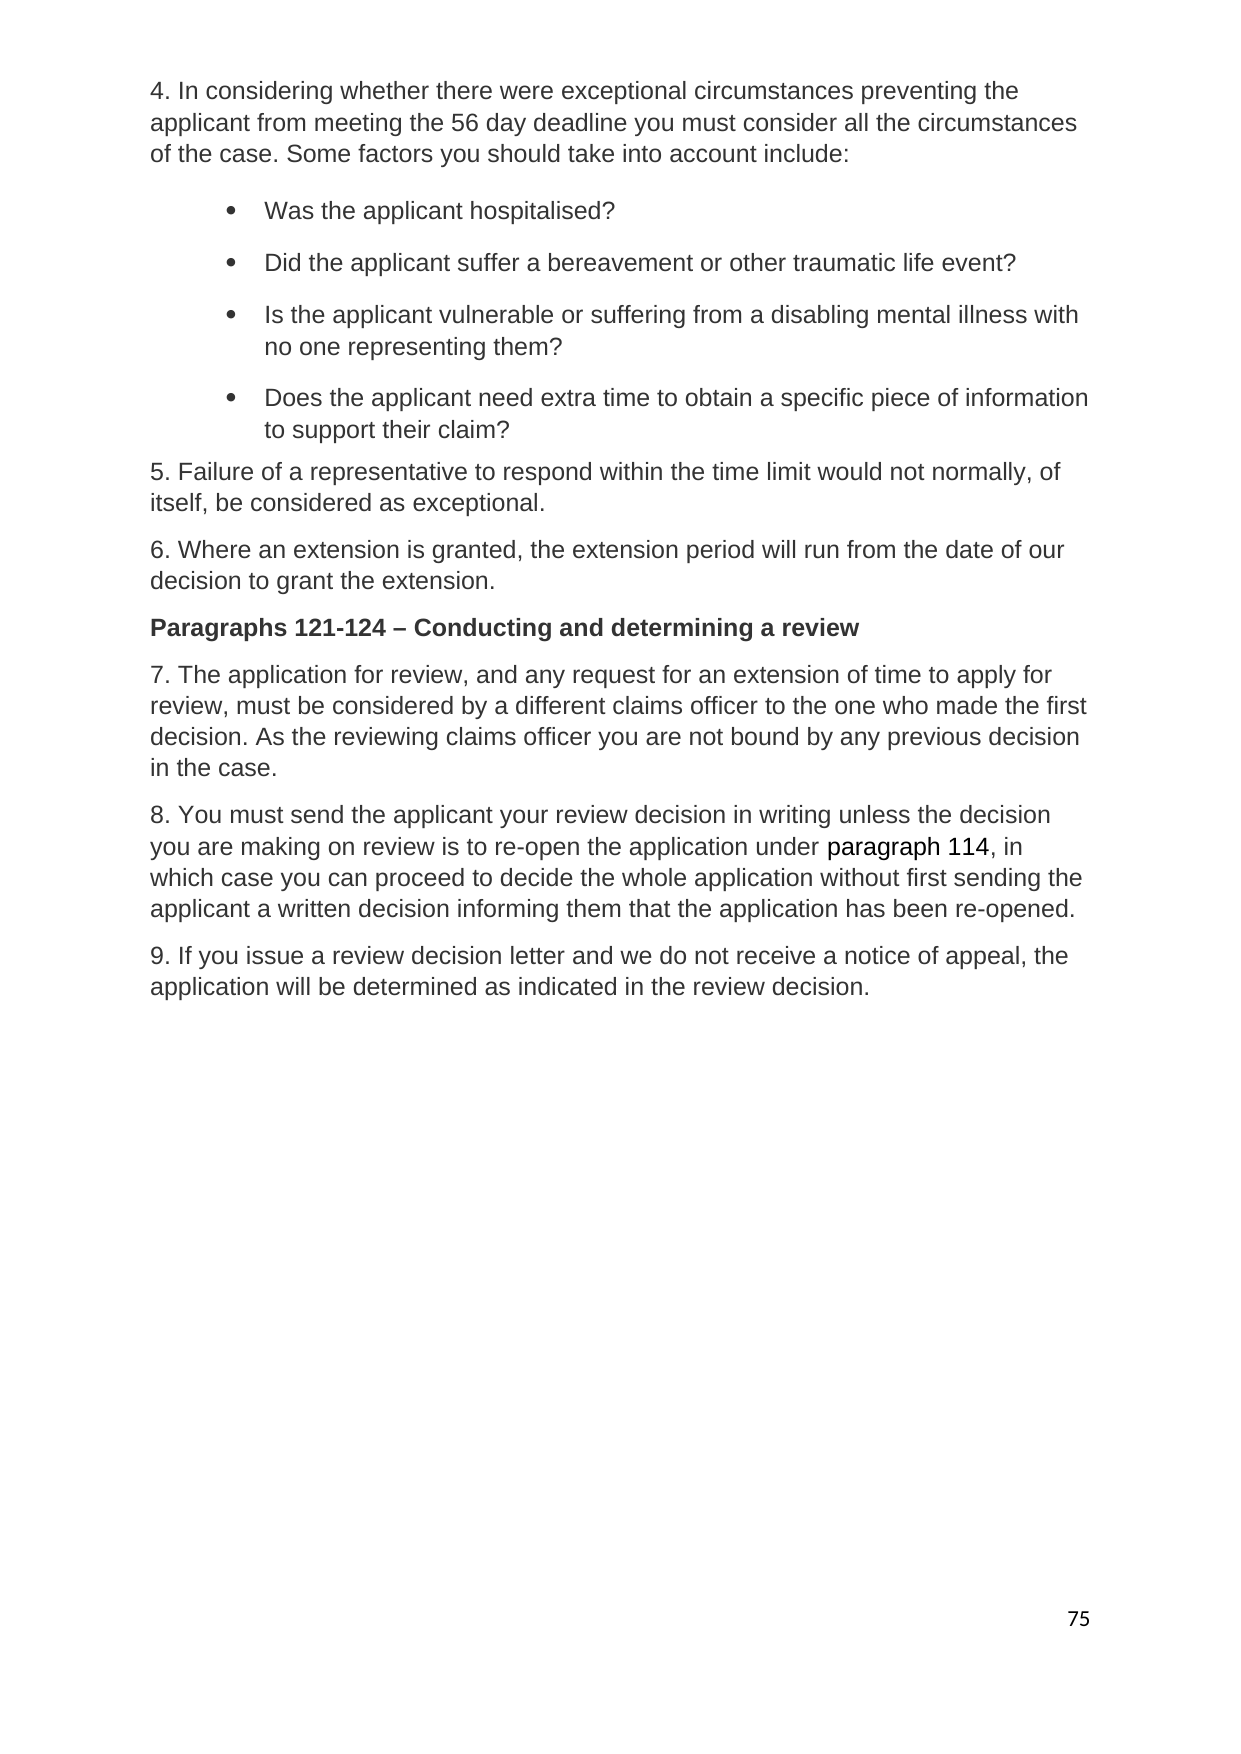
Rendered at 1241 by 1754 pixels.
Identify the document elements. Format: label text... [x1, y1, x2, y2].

text 7. The application for review, and any request for an extension of time to apply for review, must be considered by a different claims officer to the one who made the first decision. As the reviewing claims officer you are not bound by any previous decision in the case. [150, 657, 1090, 782]
list Is the applicant vulnerable or suffering from a disabling mental illness with no one representing them? [227, 298, 1090, 360]
text 9. If you issue a review decision letter and we do not receive a notice of appeal, the application will be determined as indicated in the review decision. [150, 938, 1090, 1001]
list Did the applicant suffer a bereavement or other traumatic life event? [227, 246, 1090, 277]
text 5. Failure of a representative to respond within the time limit would not normally, of itself, be considered as exceptional. [150, 454, 1090, 516]
text Paragraphs 121-124 – Conducting and determining a review [150, 610, 1090, 641]
list Was the applicant hospitalised? [227, 193, 1090, 225]
text 4. In considering whether there were exceptional circumstances preventing the applicant from meeting the 56 day deadline you must consider all the circumstances of the case. Some factors you should take into account include: [150, 74, 1090, 167]
list Does the applicant need extra time to obtain a specific piece of information to support their claim? [227, 381, 1090, 443]
text 6. Where an extension is granted, the extension period will run from the date of our decision to grant the extension. [150, 532, 1090, 594]
text 8. You must send the applicant your review decision in writing unless the decision you are making on review is to re-open the application under paragraph 114, in which case you can proceed to decide the whole application without first sending the applicant a written decision informing them that the application has been re-opened. [150, 798, 1090, 923]
